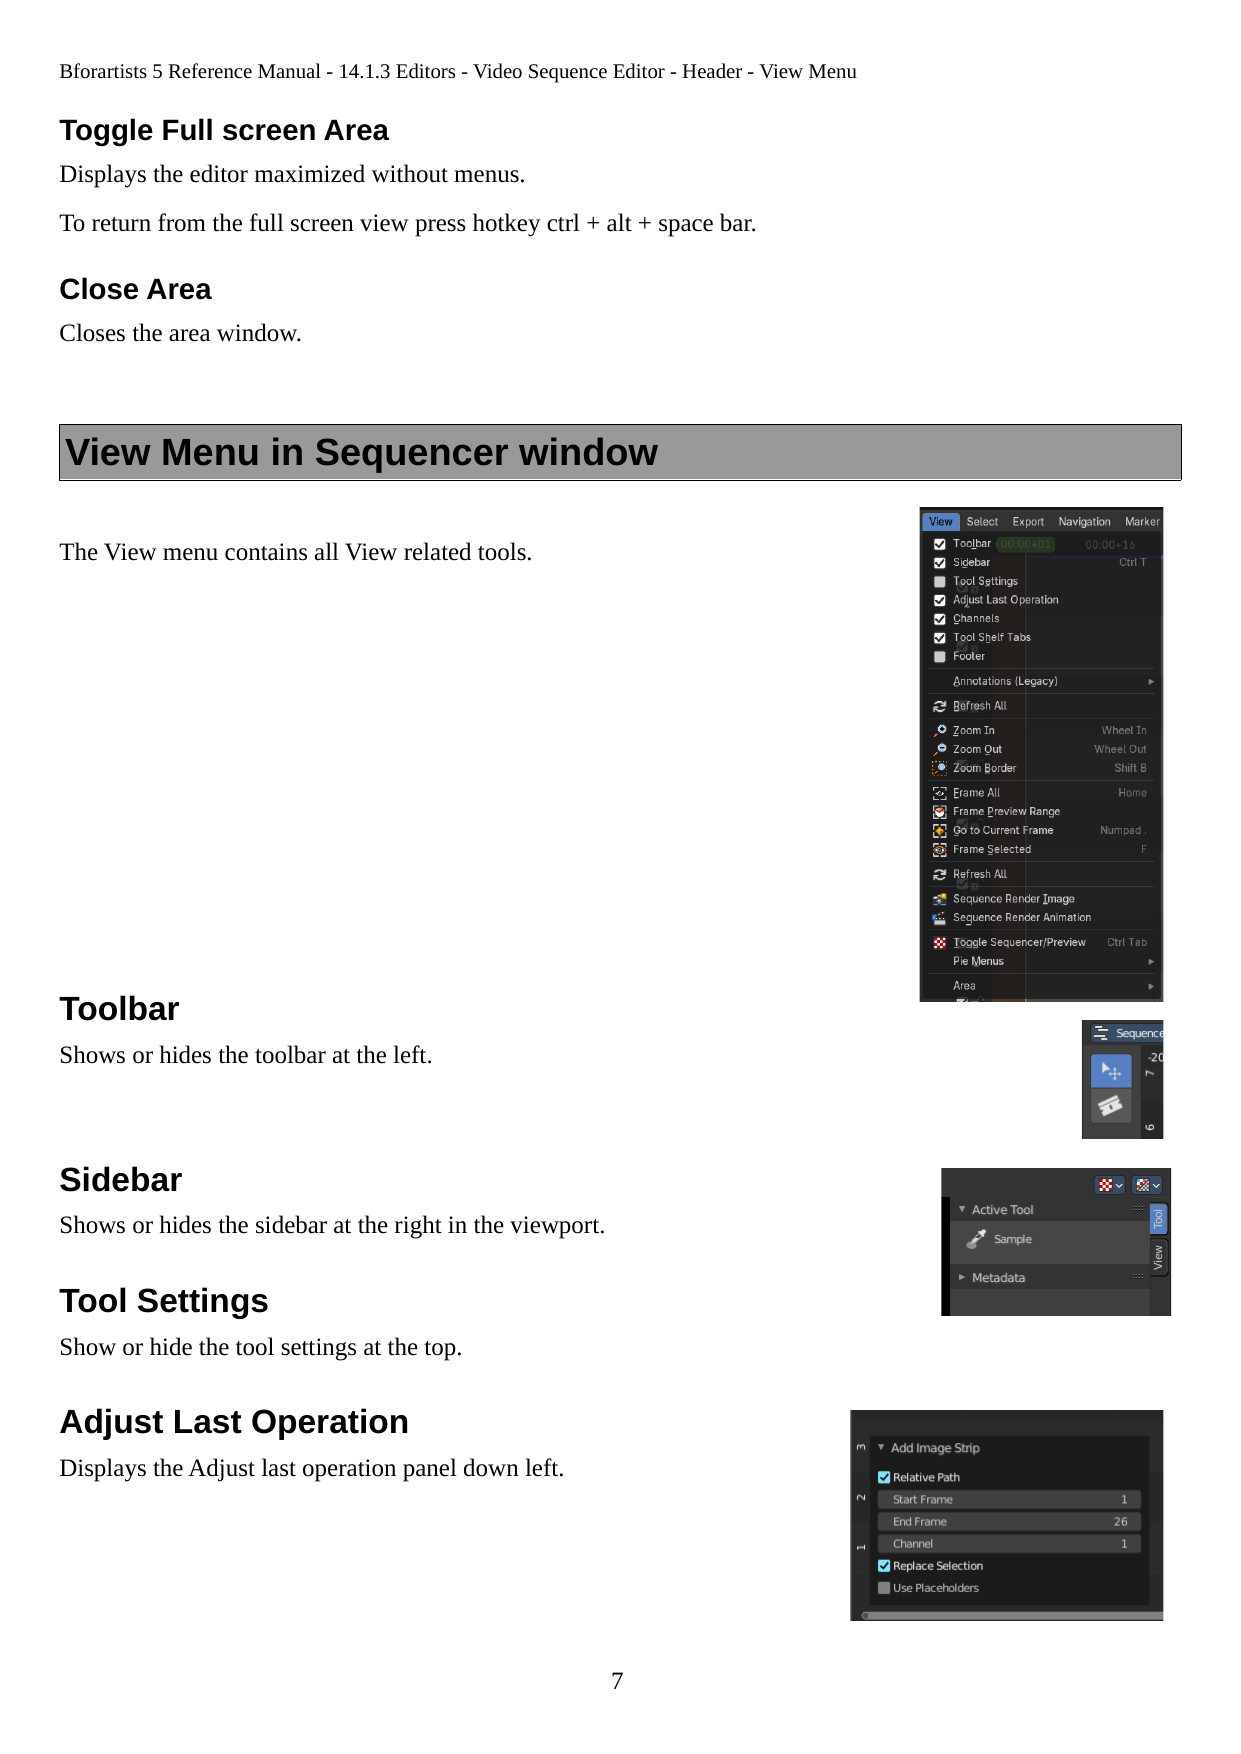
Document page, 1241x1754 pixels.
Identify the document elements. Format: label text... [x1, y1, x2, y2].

text Displays the Adjust last operation panel down left. [59, 1453, 850, 1481]
text Closes the area window. [59, 318, 1181, 347]
picture [1080, 1020, 1164, 1139]
picture [941, 1168, 1172, 1316]
picture [850, 1410, 1164, 1621]
subtitle Toggle Full screen Area [59, 113, 1181, 146]
subtitle Tool Settings [59, 1280, 1181, 1319]
text To return from the full screen view press hotkey ctrl + alt + space bar. [59, 208, 1181, 237]
subtitle Close Area [59, 272, 1181, 305]
text Shows or hides the sidebar at the right in the viewport. [59, 1211, 941, 1239]
picture [919, 507, 1164, 1002]
subtitle Toolbar [59, 989, 1181, 1028]
text Show or hide the tool settings at the top. [59, 1332, 1181, 1360]
text The View menu contains all View related tools. [59, 537, 919, 566]
table_header View Menu in Sequencer window [60, 425, 1181, 479]
text Shows or hides the toolbar at the left. [59, 1040, 1080, 1069]
subtitle Adjust Last Operation [59, 1401, 1181, 1440]
subtitle Sidebar [59, 1159, 1181, 1198]
text Displays the editor maximized without menus. [59, 159, 1181, 188]
